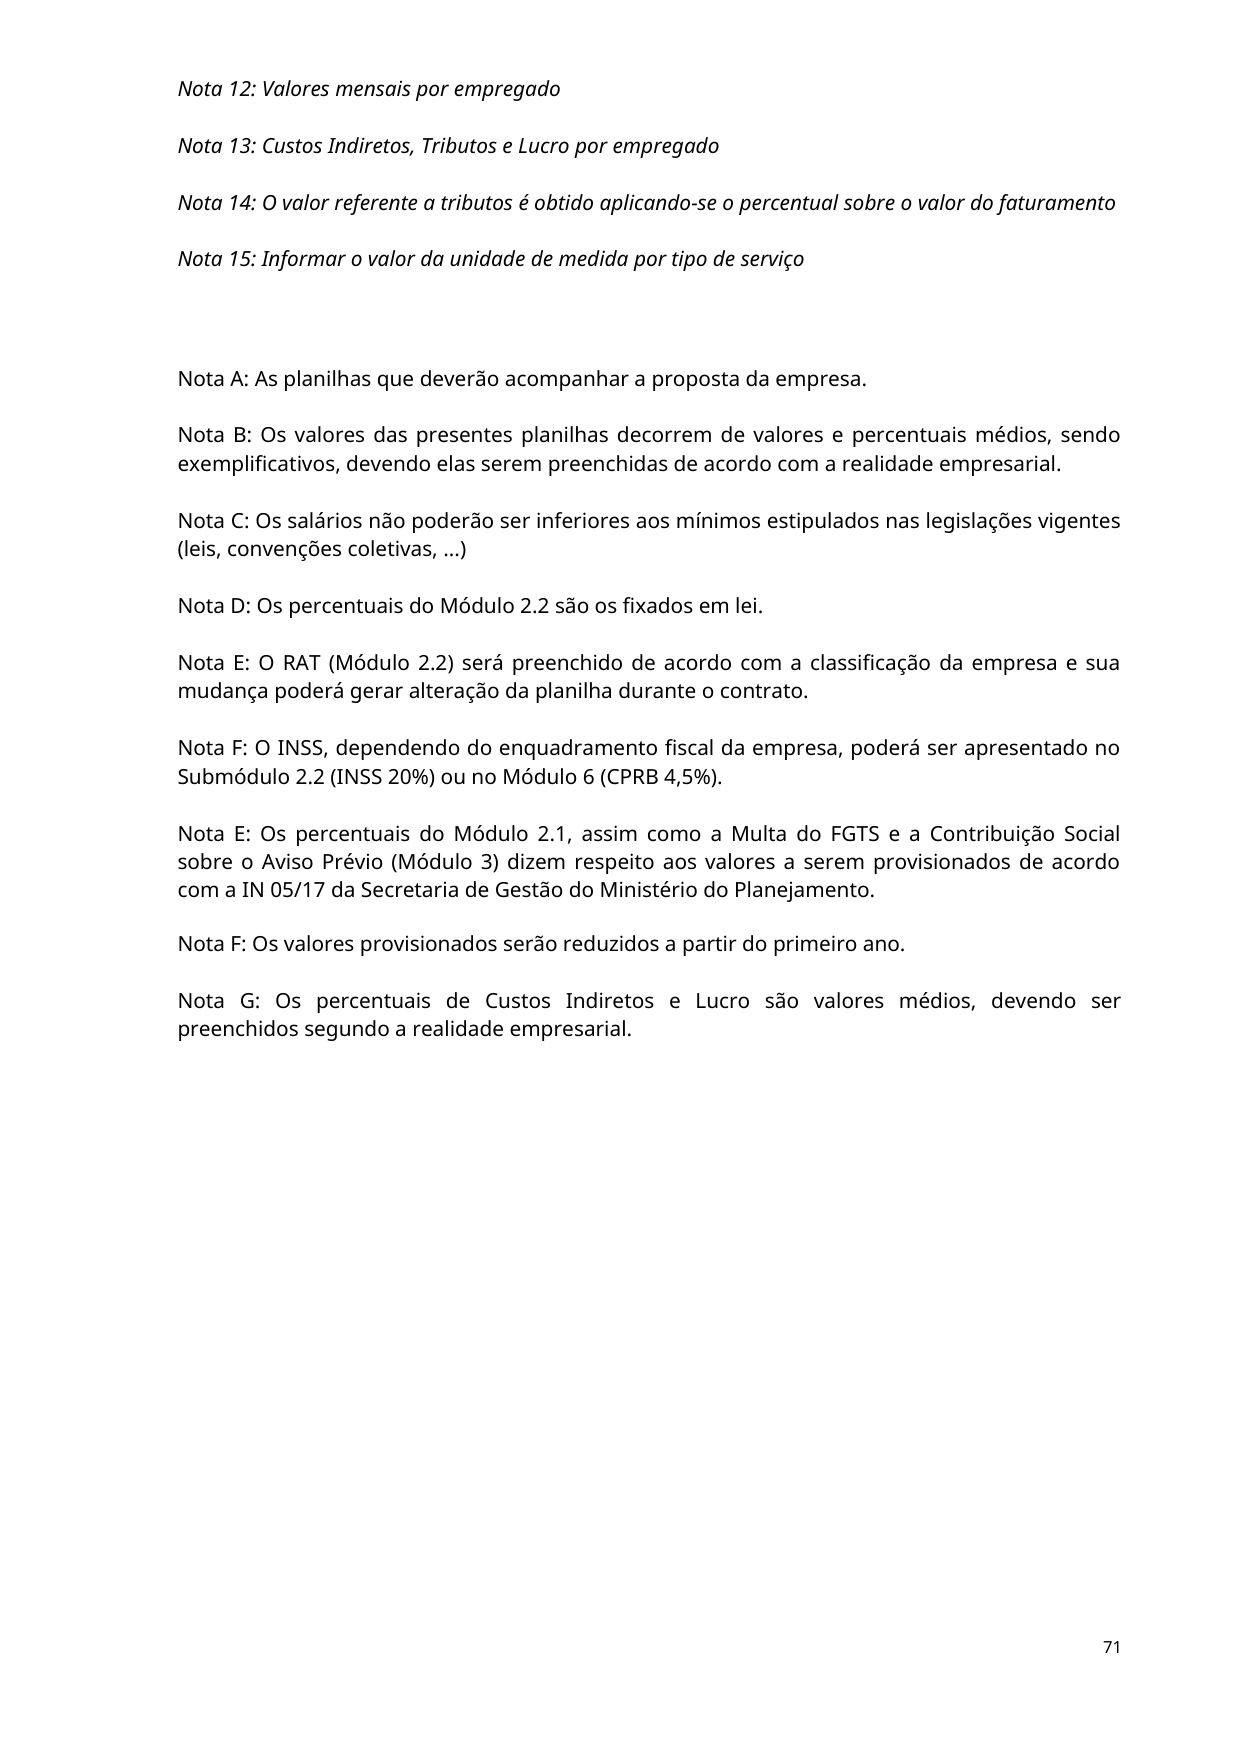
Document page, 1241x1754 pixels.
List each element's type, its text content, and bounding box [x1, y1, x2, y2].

text Nota F: Os valores provisionados serão reduzidos a partir do primeiro ano. [177, 929, 1122, 958]
text Nota E: O RAT (Módulo 2.2) será preenchido de acordo com a classificação da empresa e sua mudança poderá gerar alteração da planilha durante o contrato. [177, 648, 1122, 705]
text Nota E: Os percentuais do Módulo 2.1, assim como a Multa do FGTS e a Contribuição Social sobre o Aviso Prévio (Módulo 3) dizem respeito aos valores a serem provisionados de acordo com a IN 05/17 da Secretaria de Gestão do Ministério do Planejamento. [177, 819, 1122, 904]
text Nota 12: Valores mensais por empregado [177, 74, 1122, 102]
text Nota 15: Informar o valor da unidade de medida por tipo de serviço [177, 244, 1122, 273]
text Nota B: Os valores das presentes planilhas decorrem de valores e percentuais médios, sendo exemplificativos, devendo elas serem preenchidas de acordo com a realidade empresarial. [177, 421, 1122, 477]
text Nota D: Os percentuais do Módulo 2.2 são os fixados em lei. [177, 591, 1122, 620]
text Nota G: Os percentuais de Custos Indiretos e Lucro são valores médios, devendo ser preenchidos segundo a realidade empresarial. [177, 986, 1122, 1043]
text Nota C: Os salários não poderão ser inferiores aos mínimos estipulados nas legislações vigentes (leis, convenções coletivas, ...) [177, 506, 1122, 563]
text Nota A: As planilhas que deverão acompanhar a proposta da empresa. [177, 364, 1122, 392]
text Nota 13: Custos Indiretos, Tributos e Lucro por empregado [177, 131, 1122, 159]
text Nota F: O INSS, dependendo do enquadramento fiscal da empresa, poderá ser apresentado no Submódulo 2.2 (INSS 20%) ou no Módulo 6 (CPRB 4,5%). [177, 733, 1122, 790]
text Nota 14: O valor referente a tributos é obtido aplicando-se o percentual sobre o valor do faturamento [177, 188, 1122, 216]
